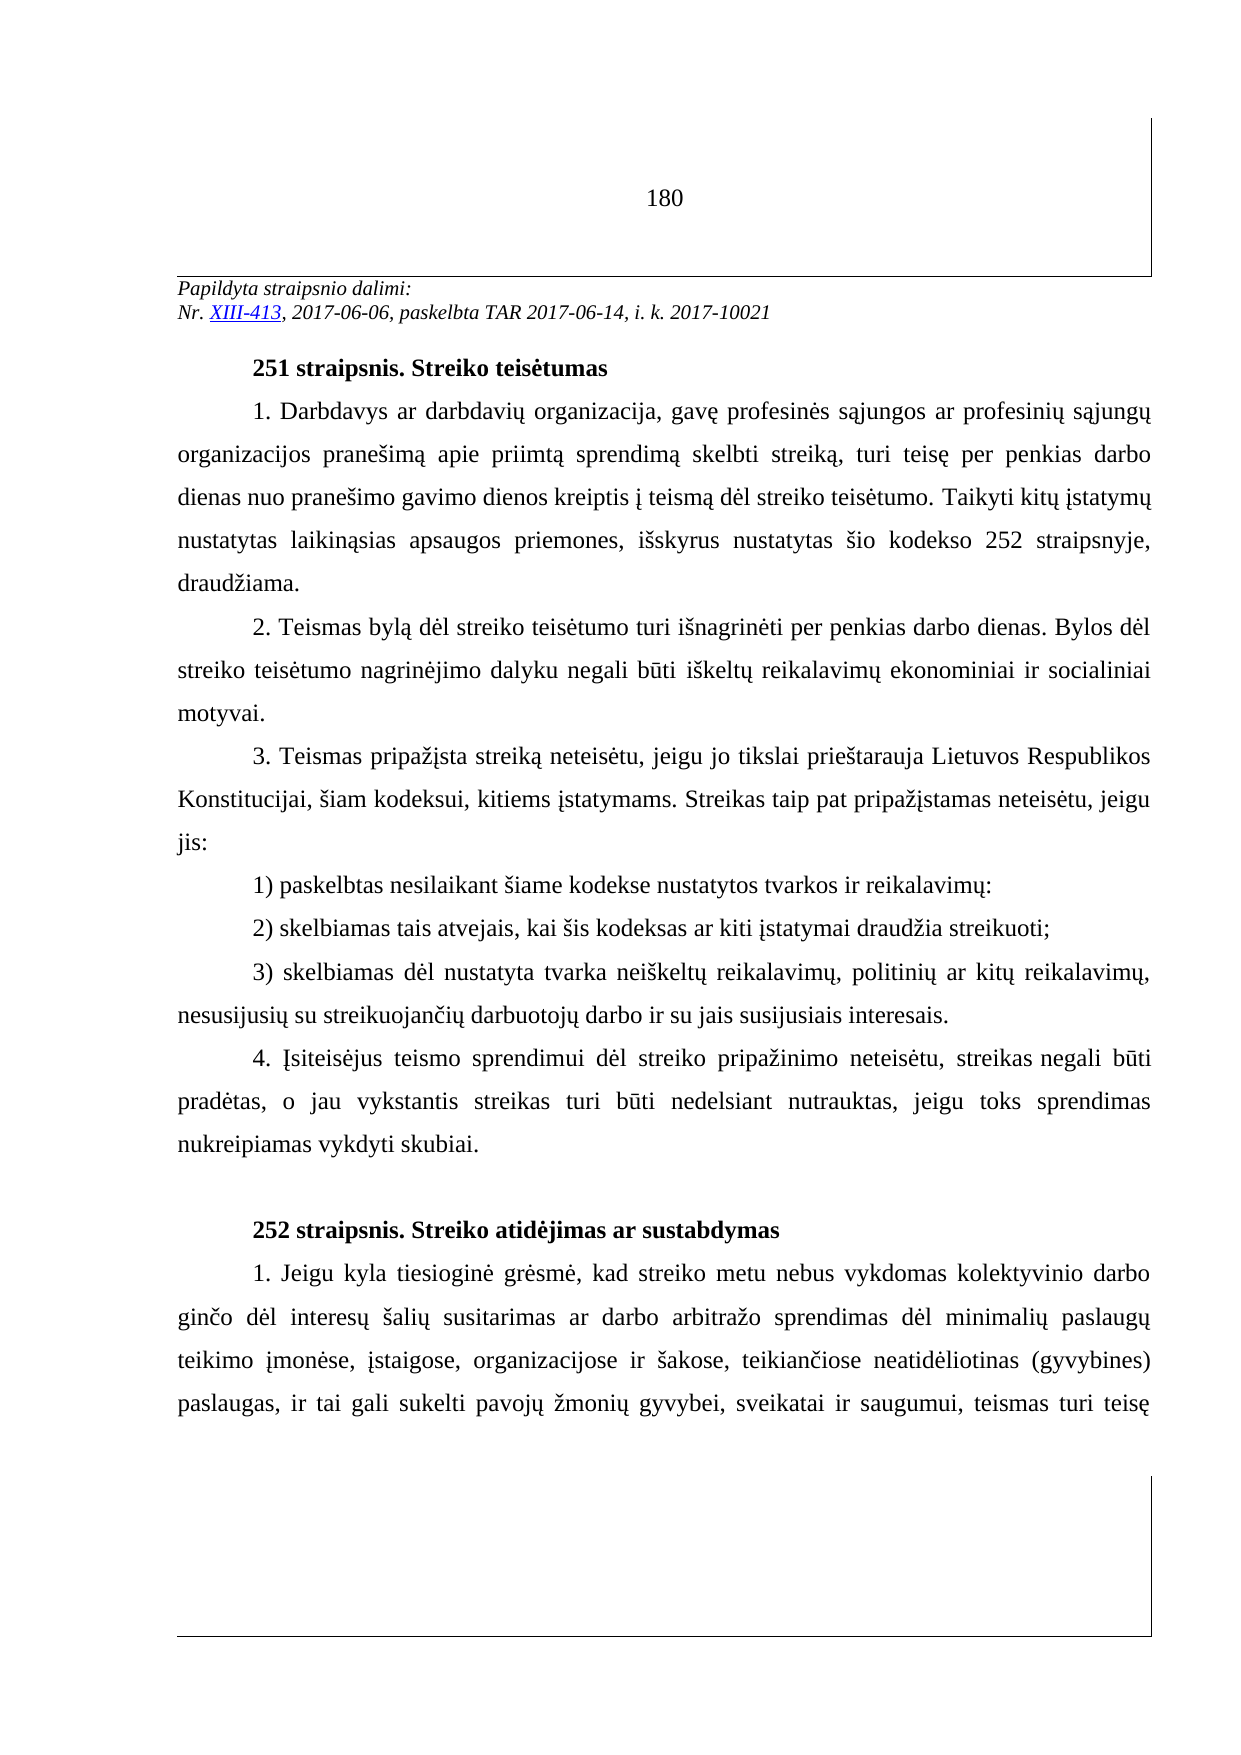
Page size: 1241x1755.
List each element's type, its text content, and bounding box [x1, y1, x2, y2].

text 2) skelbiamas tais atvejais, kai šis kodeksas ar kiti įstatymai draudžia streikuoti; [177, 913, 1152, 942]
subtitle 252 straipsnis. Streiko atidėjimas ar sustabdymas [177, 1215, 1152, 1244]
text 1) paskelbtas nesilaikant šiame kodekse nustatytos tvarkos ir reikalavimų: [177, 870, 1152, 899]
text 2. Teismas bylą dėl streiko teisėtumo turi išnagrinėti per penkias darbo dienas. Bylos dėl streiko teisėtumo nagrinėjimo dalyku negali būti iškeltų reikalavimų ekonominiai ir socialiniai motyvai. [177, 612, 1152, 727]
text 3. Teismas pripažįsta streiką neteisėtu, jeigu jo tikslai prieštarauja Lietuvos Respublikos Konstitucijai, šiam kodeksui, kitiems įstatymams. Streikas taip pat pripažįstamas neteisėtu, jeigu jis: [177, 741, 1152, 856]
text Nr. XIII-413, 2017-06-06, paskelbta TAR 2017-06-14, i. k. 2017-10021 [177, 300, 1152, 324]
subtitle 251 straipsnis. Streiko teisėtumas [177, 353, 1152, 382]
text 3) skelbiamas dėl nustatyta tvarka neiškeltų reikalavimų, politinių ar kitų reikalavimų, nesusijusių su streikuojančių darbuotojų darbo ir su jais susijusiais interesais. [177, 957, 1152, 1028]
text 1. Jeigu kyla tiesioginė grėsmė, kad streiko metu nebus vykdomas kolektyvinio darbo ginčo dėl interesų šalių susitarimas ar darbo arbitražo sprendimas dėl minimalių paslaugų teikimo įmonėse, įstaigose, organizacijose ir šakose, teikiančiose neatidėliotinas (gyvybines) paslaugas, ir tai gali sukelti pavojų žmonių gyvybei, sveikatai ir saugumui, teismas turi teisę [177, 1258, 1152, 1417]
text 4. Įsiteisėjus teismo sprendimui dėl streiko pripažinimo neteisėtu, streikas negali būti pradėtas, o jau vykstantis streikas turi būti nedelsiant nutrauktas, jeigu toks sprendimas nukreipiamas vykdyti skubiai. [177, 1043, 1152, 1158]
text 1. Darbdavys ar darbdavių organizacija, gavę profesinės sąjungos ar profesinių sąjungų organizacijos pranešimą apie priimtą sprendimą skelbti streiką, turi teisę per penkias darbo dienas nuo pranešimo gavimo dienos kreiptis į teismą dėl streiko teisėtumo. Taikyti kitų įstatymų nustatytas laikinąsias apsaugos priemones, išskyrus nustatytas šio kodekso 252 straipsnyje, draudžiama. [177, 396, 1152, 597]
text Papildyta straipsnio dalimi: [177, 276, 1152, 300]
